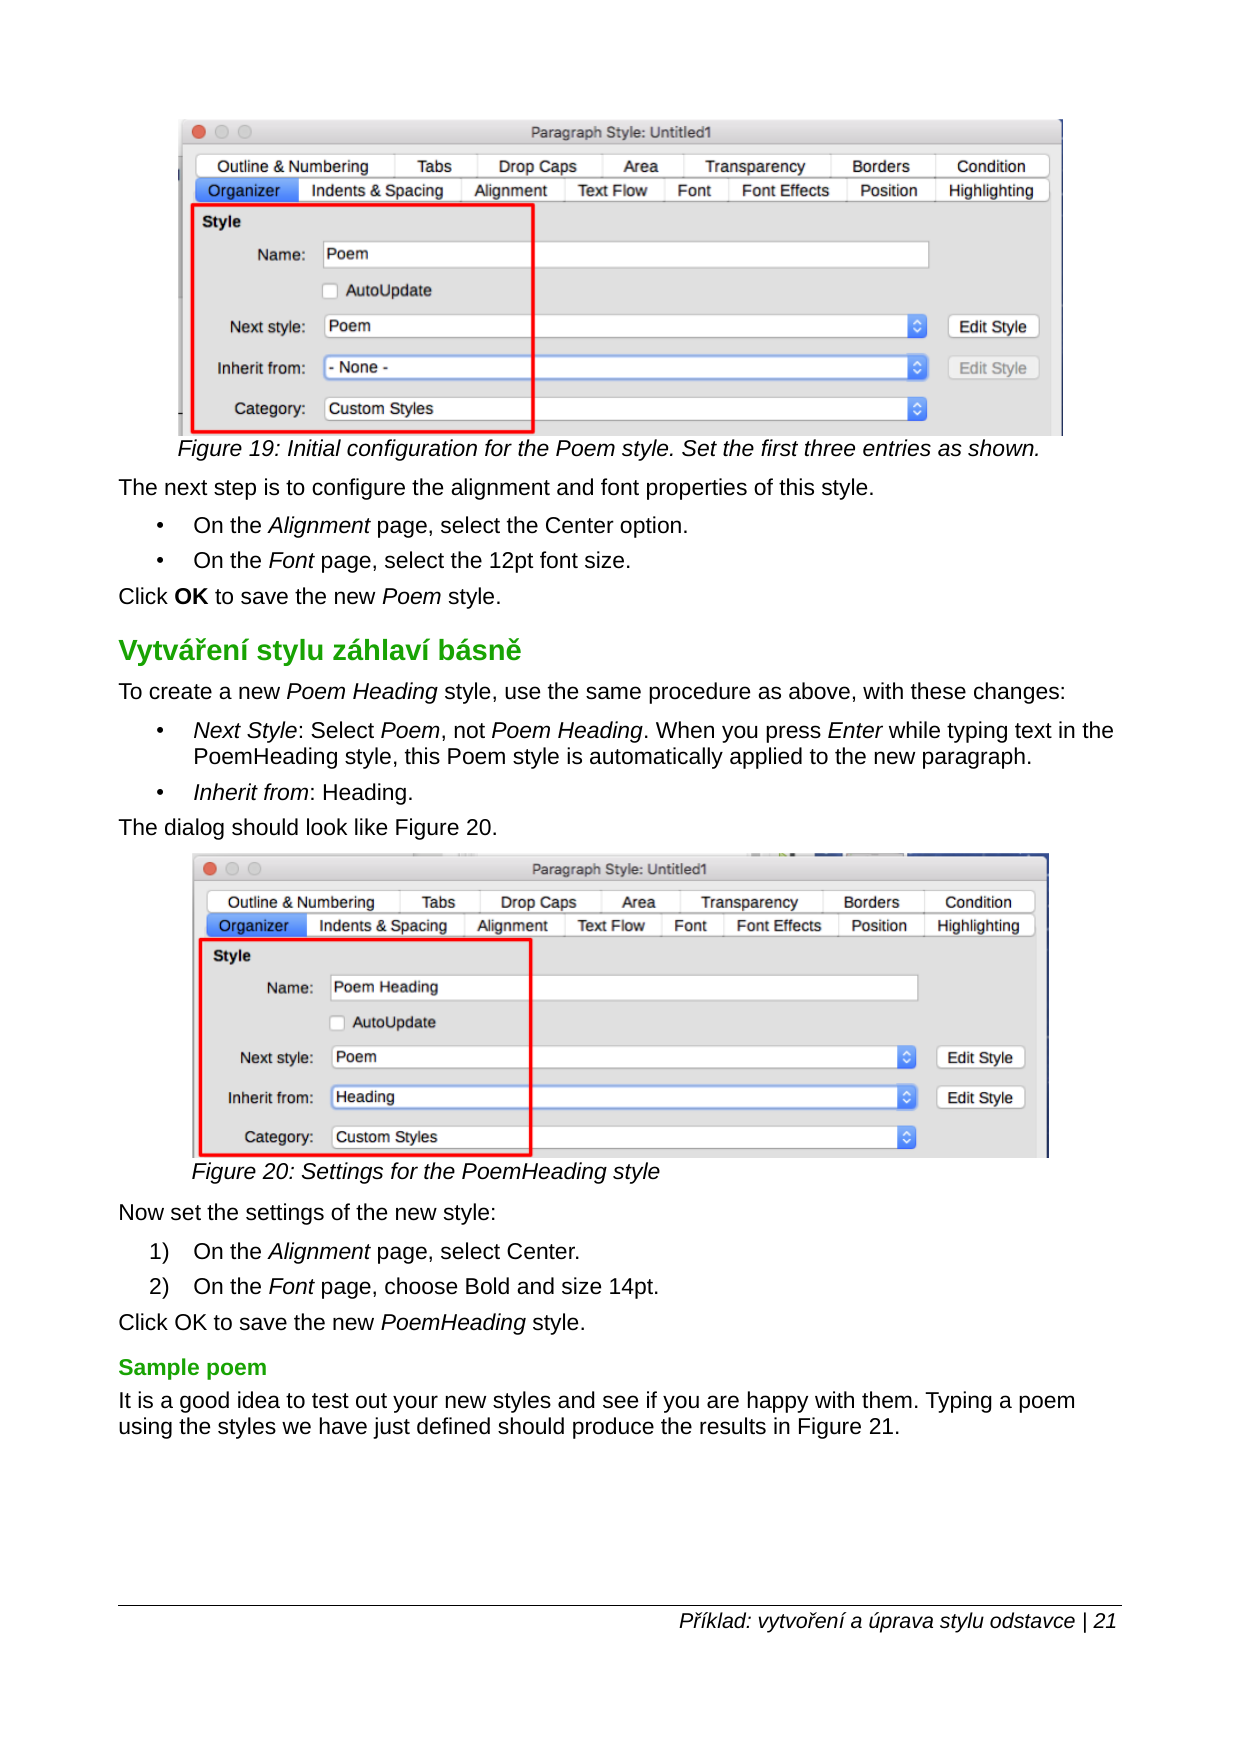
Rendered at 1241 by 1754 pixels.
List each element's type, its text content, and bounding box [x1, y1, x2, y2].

list On the Alignment page, select Center. [169, 1238, 1122, 1264]
text The dialog should look like Figure 20. [118, 814, 1122, 840]
list To create a new Poem Heading style, use the same procedure as above, with these changes: [118, 678, 1122, 704]
text It is a good idea to test out your new styles and see if you are happy with them. Typing a poem using the styles we have just defined should produce the results in Figure 21. [118, 1387, 1122, 1439]
list On the Font page, select the 12pt font size. [156, 547, 1122, 574]
text Click OK to save the new PoemHeading style. [118, 1308, 1122, 1335]
list The next step is to configure the alignment and font properties of this style. [118, 473, 1122, 500]
text Figure 19: Initial configuration for the Poem style. Set the first three entries as shown. [177, 436, 1063, 461]
list Now set the settings of the new style: [118, 1199, 1122, 1226]
text Click OK to save the new Poem style. [118, 583, 1122, 609]
picture [191, 852, 1049, 1158]
subtitle Vytváření stylu záhlaví básně [118, 633, 1122, 666]
list On the Font page, choose Bold and size 14pt. [169, 1273, 1122, 1300]
text Figure 20: Settings for the PoemHeading style [191, 1158, 1049, 1184]
picture [177, 118, 1063, 436]
subtitle Sample poem [118, 1354, 1122, 1381]
list On the Alignment page, select the Center option. [156, 512, 1122, 539]
list Inherit from: Heading. [156, 778, 1122, 805]
list Next Style: Select Poem, not Poem Heading. When you press Enter while typing text in the PoemHeading style, this Poem style is automatically applied to the new paragraph. [156, 717, 1122, 769]
